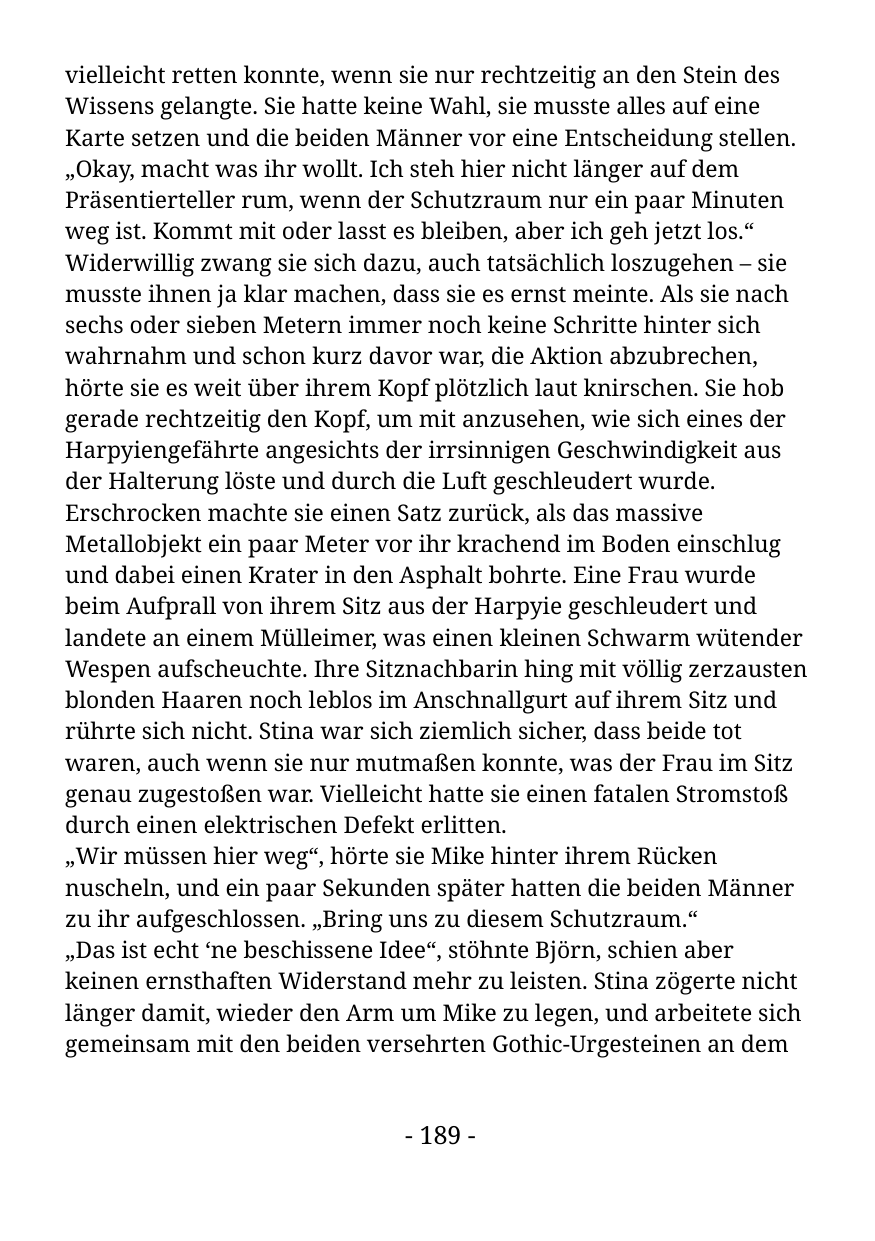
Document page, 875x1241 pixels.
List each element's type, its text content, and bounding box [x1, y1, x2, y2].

text vielleicht retten konnte, wenn sie nur rechtzeitig an den Stein des Wissens gelangte. Sie hatte keine Wahl, sie musste alles auf eine Karte setzen und die beiden Männer vor eine Entscheidung stellen. „Okay, macht was ihr wollt. Ich steh hier nicht länger auf dem Präsentierteller rum, wenn der Schutzraum nur ein paar Minuten weg ist. Kommt mit oder lasst es bleiben, aber ich geh jetzt los.“ Widerwillig zwang sie sich dazu, auch tatsächlich loszugehen – sie musste ihnen ja klar machen, dass sie es ernst meinte. Als sie nach sechs oder sieben Metern immer noch keine Schritte hinter sich wahrnahm und schon kurz davor war, die Aktion abzubrechen, hörte sie es weit über ihrem Kopf plötzlich laut knirschen. Sie hob gerade rechtzeitig den Kopf, um mit anzusehen, wie sich eines der Harpyiengefährte angesichts der irrsinnigen Geschwindigkeit aus der Halterung löste und durch die Luft geschleudert wurde. Erschrocken machte sie einen Satz zurück, als das massive Metallobjekt ein paar Meter vor ihr krachend im Boden einschlug und dabei einen Krater in den Asphalt bohrte. Eine Frau wurde beim Aufprall von ihrem Sitz aus der Harpyie geschleudert und landete an einem Mülleimer, was einen kleinen Schwarm wütender Wespen aufscheuchte. Ihre Sitznachbarin hing mit völlig zerzausten blonden Haaren noch leblos im Anschnallgurt auf ihrem Sitz und rührte sich nicht. Stina war sich ziemlich sicher, dass beide tot waren, auch wenn sie nur mutmaßen konnte, was der Frau im Sitz genau zugestoßen war. Vielleicht hatte sie einen fatalen Stromstoß durch einen elektrischen Defekt erlitten. „Wir müssen hier weg“, hörte sie Mike hinter ihrem Rücken nuscheln, und ein paar Sekunden später hatten die beiden Männer zu ihr aufgeschlossen. „Bring uns zu diesem Schutzraum.“ „Das ist echt ‘ne beschissene Idee“, stöhnte Björn, schien aber keinen ernsthaften Widerstand mehr zu leisten. Stina zögerte nicht länger damit, wieder den Arm um Mike zu legen, und arbeitete sich gemeinsam mit den beiden versehrten Gothic-Urgesteinen an dem [65, 59, 809, 1059]
